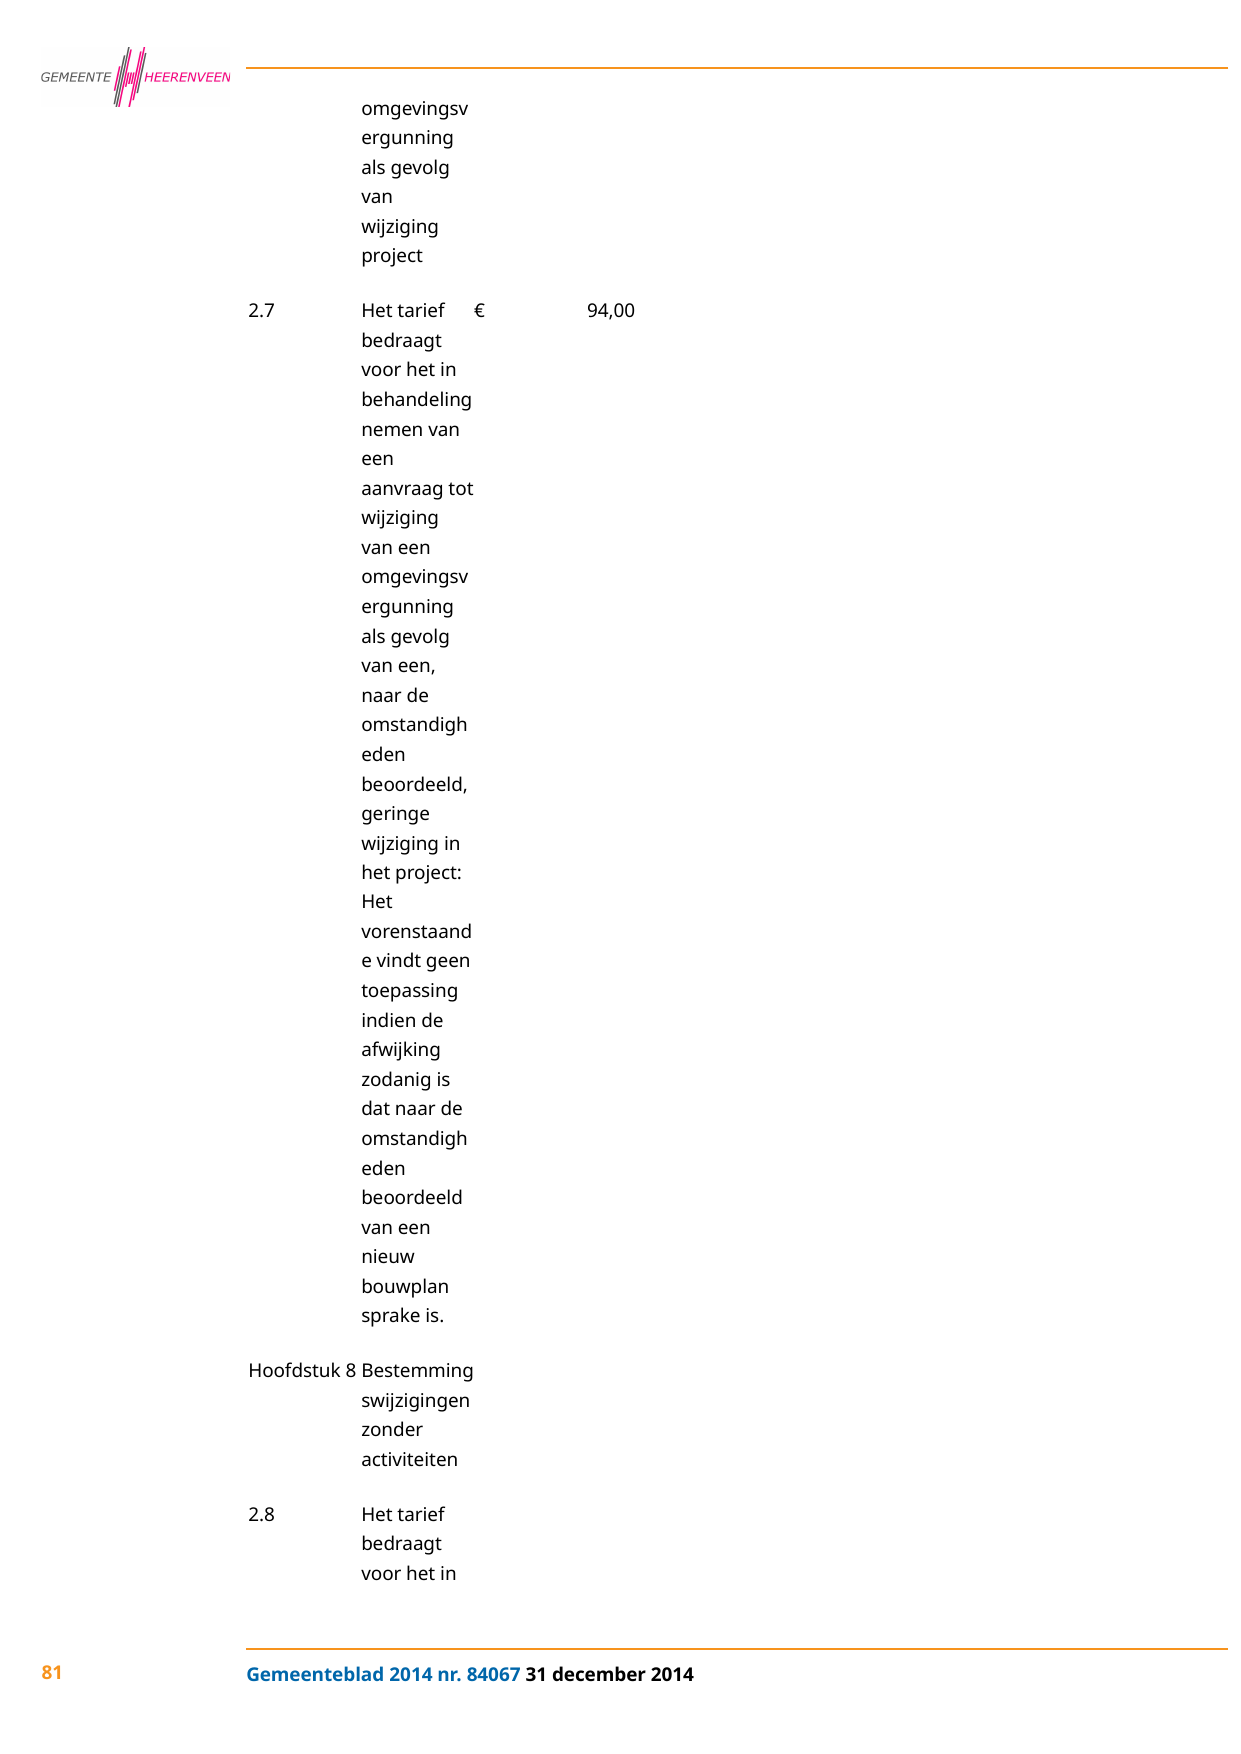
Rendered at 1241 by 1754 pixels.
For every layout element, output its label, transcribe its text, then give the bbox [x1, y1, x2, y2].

table_cell [361, 1475, 474, 1501]
table_cell [474, 272, 587, 297]
table_cell Het tarief bedraagt voor het in [361, 1501, 474, 1586]
table_cell [474, 1332, 587, 1357]
table_cell [248, 272, 361, 297]
table_cell [587, 1475, 700, 1501]
table_cell [587, 272, 700, 297]
table_cell [587, 1501, 700, 1586]
picture [41, 47, 231, 107]
table_cell Hoofdstuk 8 [248, 1357, 361, 1475]
table_cell [474, 95, 587, 272]
table_cell 2.8 [248, 1501, 361, 1586]
table_cell omgevingsvergunning als gevolg van wijziging project [361, 95, 474, 272]
table_cell [587, 95, 700, 272]
table_cell Het tarief bedraagt voor het in behandeling nemen van een aanvraag tot wijziging van een omgevingsvergunning als gevolg van een, naar de omstandigheden beoordeeld, geringe wijziging in het project: [361, 298, 474, 888]
table_cell 2.7 [248, 298, 361, 888]
table_cell [248, 1332, 361, 1357]
table_cell [248, 1475, 361, 1501]
table_cell [474, 1475, 587, 1501]
table_cell [474, 1501, 587, 1586]
table_cell 94,00 [587, 298, 700, 888]
table_cell € [474, 298, 587, 888]
table_cell [587, 889, 700, 1332]
table_cell [361, 1332, 474, 1357]
table_cell [587, 1357, 700, 1475]
table_cell Het vorenstaande vindt geen toepassing indien de afwijking zodanig is dat naar de omstandigheden beoordeeld van een nieuw bouwplan sprake is. [361, 889, 474, 1332]
table_cell [361, 272, 474, 297]
table_cell [248, 95, 361, 272]
table_cell [474, 889, 587, 1332]
table_cell [587, 1332, 700, 1357]
table_cell Bestemmingswijzigingen zonder activiteiten [361, 1357, 474, 1475]
table_cell [248, 889, 361, 1332]
table_cell [474, 1357, 587, 1475]
